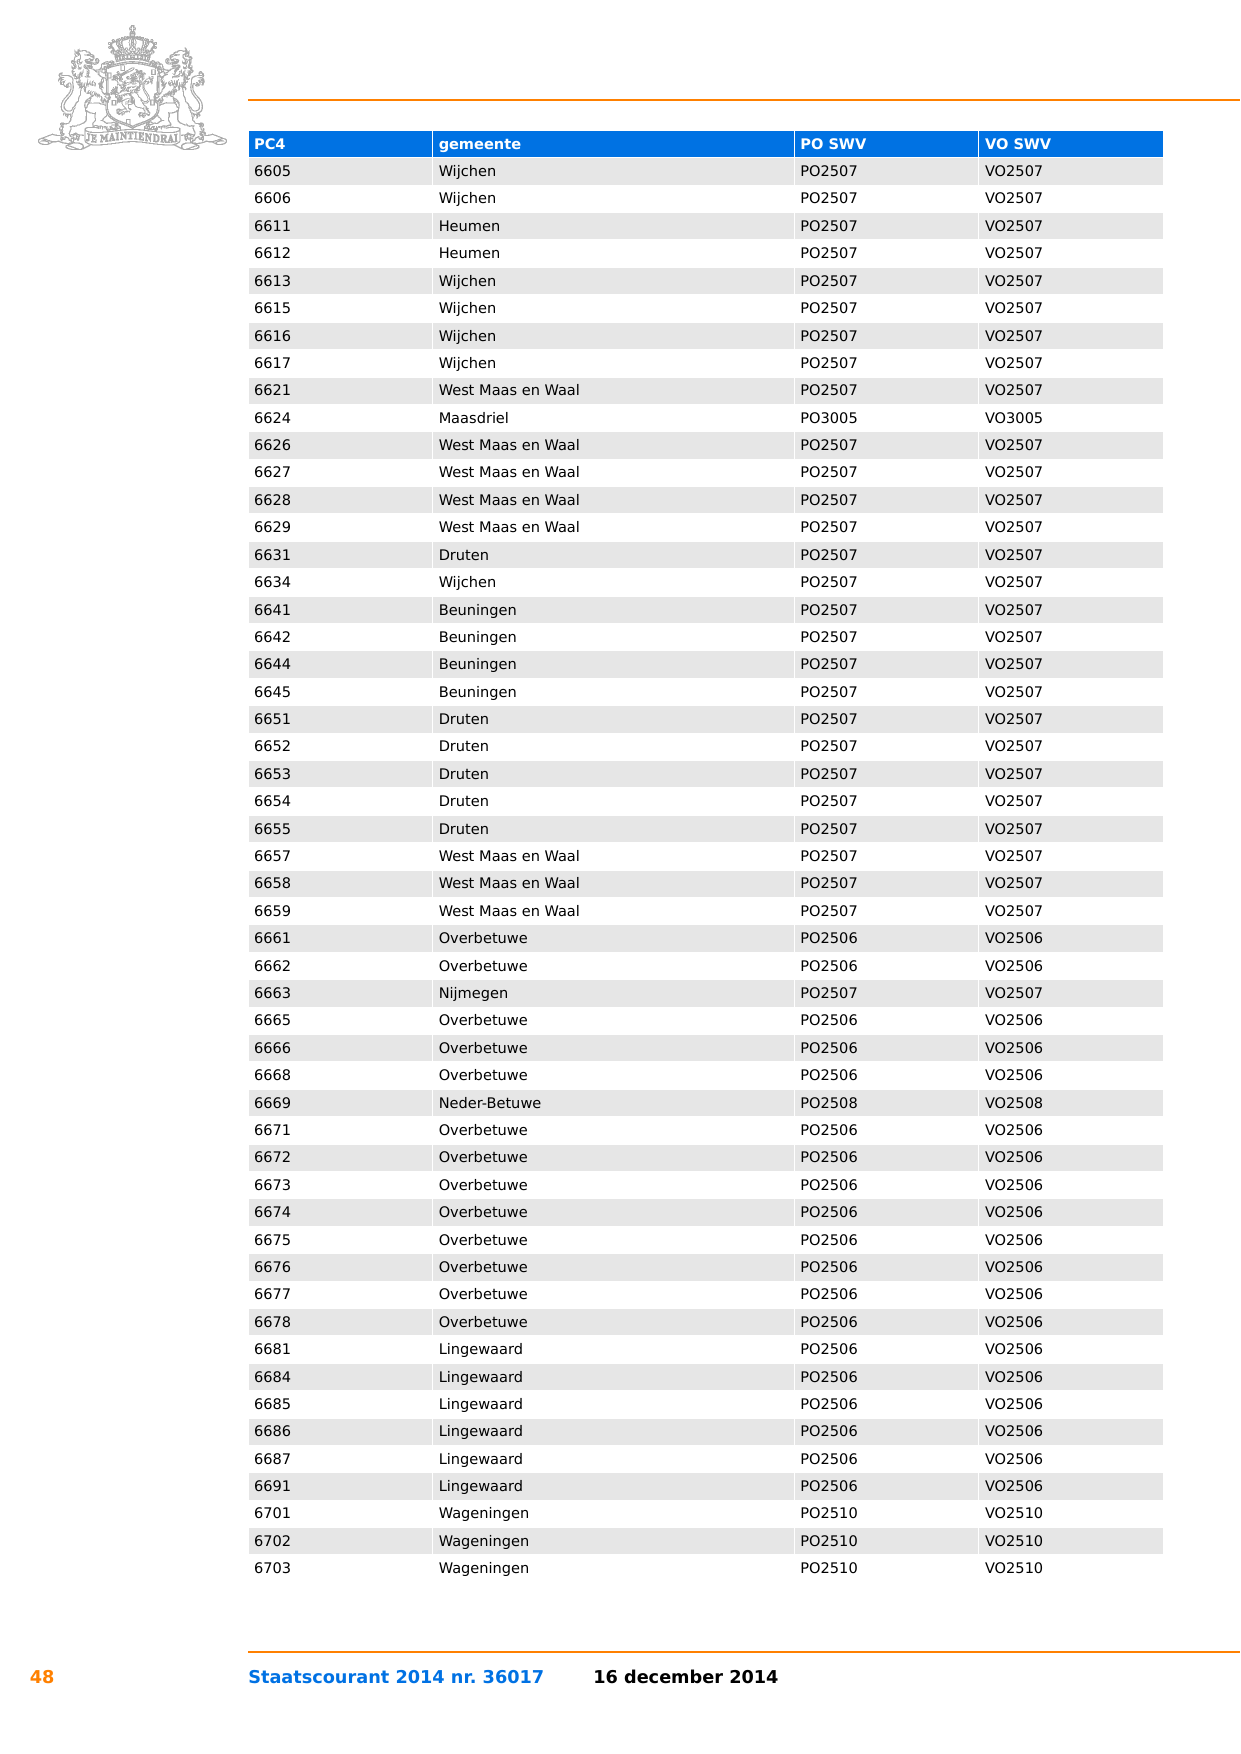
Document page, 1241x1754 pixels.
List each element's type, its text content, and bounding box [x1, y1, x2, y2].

table_cell 6666 [249, 1035, 432, 1061]
table_cell VO2507 [979, 597, 1163, 623]
table_cell Wijchen [433, 268, 794, 294]
table_cell Heumen [433, 213, 794, 239]
table_cell Wageningen [433, 1501, 794, 1527]
table_cell 6653 [249, 761, 432, 787]
table_cell PO2506 [795, 1419, 978, 1445]
table_cell VO2507 [979, 515, 1163, 541]
table_cell VO2507 [979, 241, 1163, 267]
table_cell VO2506 [979, 1199, 1163, 1226]
table_cell 6662 [249, 953, 432, 979]
table_cell PO2507 [795, 186, 978, 212]
table_cell Druten [433, 761, 794, 787]
table_cell VO2507 [979, 734, 1163, 760]
table_cell 6701 [249, 1501, 432, 1527]
table_cell VO2506 [979, 925, 1163, 952]
table_cell 6668 [249, 1063, 432, 1089]
table_cell PO2506 [795, 1391, 978, 1417]
table_cell 6681 [249, 1336, 432, 1363]
table_cell 6677 [249, 1282, 432, 1308]
table_cell Beuningen [433, 597, 794, 623]
table_cell 6676 [249, 1254, 432, 1281]
table_cell 6627 [249, 460, 432, 486]
table_cell 6634 [249, 569, 432, 596]
table_cell PO2507 [795, 295, 978, 322]
table_cell 6673 [249, 1172, 432, 1198]
table_cell PO2507 [795, 843, 978, 869]
table_cell 6661 [249, 925, 432, 952]
table_cell Lingewaard [433, 1446, 794, 1472]
table_cell PO2507 [795, 980, 978, 1007]
table_cell VO2507 [979, 268, 1163, 294]
table_cell PO2506 [795, 1473, 978, 1500]
table_cell West Maas en Waal [433, 487, 794, 513]
table_cell VO2507 [979, 679, 1163, 705]
table_cell Beuningen [433, 651, 794, 678]
table_cell 6629 [249, 515, 432, 541]
table_cell 6615 [249, 295, 432, 322]
table_cell 6654 [249, 789, 432, 815]
table_cell 6606 [249, 186, 432, 212]
table_cell Overbetuwe [433, 1282, 794, 1308]
table_cell 6613 [249, 268, 432, 294]
table_cell 6675 [249, 1227, 432, 1253]
table_cell Druten [433, 734, 794, 760]
table_cell 6655 [249, 816, 432, 842]
table_cell PO2507 [795, 679, 978, 705]
table_cell Overbetuwe [433, 1254, 794, 1281]
table_cell Overbetuwe [433, 1035, 794, 1061]
table_cell West Maas en Waal [433, 460, 794, 486]
table_cell 6616 [249, 323, 432, 349]
table_cell 6658 [249, 871, 432, 897]
table_cell PO2507 [795, 734, 978, 760]
table_cell VO2506 [979, 1336, 1163, 1363]
table_cell VO2510 [979, 1528, 1163, 1554]
table_cell PO2507 [795, 158, 978, 185]
table_cell Wageningen [433, 1528, 794, 1554]
table_cell VO2506 [979, 1172, 1163, 1198]
table_cell VO2507 [979, 158, 1163, 185]
table_cell Lingewaard [433, 1473, 794, 1500]
table_cell VO2507 [979, 816, 1163, 842]
table_cell PO2507 [795, 487, 978, 513]
table_cell Wijchen [433, 158, 794, 185]
table_cell Overbetuwe [433, 1008, 794, 1034]
table_cell PO2507 [795, 213, 978, 239]
table_cell VO2506 [979, 1364, 1163, 1390]
table_cell 6659 [249, 898, 432, 924]
table_cell Nijmegen [433, 980, 794, 1007]
table_cell PO2510 [795, 1501, 978, 1527]
table_cell VO2507 [979, 706, 1163, 733]
table_cell VO2508 [979, 1090, 1163, 1116]
table_header gemeente [433, 131, 794, 157]
table_cell Overbetuwe [433, 953, 794, 979]
table_cell PO2507 [795, 624, 978, 650]
table_cell PO2507 [795, 460, 978, 486]
table_cell Druten [433, 542, 794, 568]
table_cell 6669 [249, 1090, 432, 1116]
table_cell West Maas en Waal [433, 871, 794, 897]
table_cell VO2507 [979, 323, 1163, 349]
table_cell VO2506 [979, 1254, 1163, 1281]
table_cell VO2506 [979, 1227, 1163, 1253]
table_cell PO2506 [795, 1446, 978, 1472]
table_cell 6663 [249, 980, 432, 1007]
table_cell VO2507 [979, 980, 1163, 1007]
table_cell PO2507 [795, 789, 978, 815]
picture [38, 25, 227, 150]
table_cell PO2506 [795, 1035, 978, 1061]
table_cell PO2507 [795, 871, 978, 897]
table_cell Wageningen [433, 1556, 794, 1582]
table_cell 6657 [249, 843, 432, 869]
table_cell Lingewaard [433, 1364, 794, 1390]
table_cell 6665 [249, 1008, 432, 1034]
table_cell VO2507 [979, 186, 1163, 212]
table_header VO SWV [979, 131, 1163, 157]
table_cell VO2507 [979, 432, 1163, 459]
table_cell 6672 [249, 1145, 432, 1171]
table_cell VO2507 [979, 624, 1163, 650]
table_header PC4 [249, 131, 432, 157]
table_cell 6686 [249, 1419, 432, 1445]
table_cell PO2507 [795, 542, 978, 568]
table_cell VO2506 [979, 1117, 1163, 1143]
table_cell Wijchen [433, 323, 794, 349]
table_cell 6702 [249, 1528, 432, 1554]
table_cell West Maas en Waal [433, 432, 794, 459]
table_cell 6631 [249, 542, 432, 568]
table_cell PO2506 [795, 1172, 978, 1198]
table_cell Overbetuwe [433, 1227, 794, 1253]
table_cell West Maas en Waal [433, 515, 794, 541]
table_cell PO2506 [795, 1008, 978, 1034]
table_cell 6642 [249, 624, 432, 650]
table_cell West Maas en Waal [433, 843, 794, 869]
table_cell VO2506 [979, 1008, 1163, 1034]
table_cell VO2507 [979, 651, 1163, 678]
table_cell West Maas en Waal [433, 378, 794, 404]
table_cell 6703 [249, 1556, 432, 1582]
table_cell Wijchen [433, 350, 794, 376]
table_cell 6605 [249, 158, 432, 185]
table_cell PO2507 [795, 816, 978, 842]
table_cell Overbetuwe [433, 1117, 794, 1143]
table_cell Druten [433, 816, 794, 842]
table_cell Beuningen [433, 679, 794, 705]
table_cell PO2507 [795, 597, 978, 623]
table_cell Druten [433, 706, 794, 733]
table_cell PO2508 [795, 1090, 978, 1116]
table_cell PO2506 [795, 1145, 978, 1171]
table_cell 6612 [249, 241, 432, 267]
table_cell VO2506 [979, 1145, 1163, 1171]
table_cell PO2507 [795, 268, 978, 294]
table_cell VO2507 [979, 569, 1163, 596]
table_cell VO2507 [979, 542, 1163, 568]
table_cell 6621 [249, 378, 432, 404]
table_cell PO2506 [795, 953, 978, 979]
table_cell PO2506 [795, 1309, 978, 1335]
table_cell PO3005 [795, 405, 978, 431]
table_cell Druten [433, 789, 794, 815]
table_cell Lingewaard [433, 1336, 794, 1363]
table_cell 6684 [249, 1364, 432, 1390]
table_cell VO2507 [979, 378, 1163, 404]
table_cell VO2506 [979, 1063, 1163, 1089]
table_cell West Maas en Waal [433, 898, 794, 924]
table_cell VO2507 [979, 460, 1163, 486]
table_cell Overbetuwe [433, 1199, 794, 1226]
table_cell Lingewaard [433, 1419, 794, 1445]
table_cell Wijchen [433, 295, 794, 322]
table_cell Maasdriel [433, 405, 794, 431]
table_cell 6678 [249, 1309, 432, 1335]
table_cell Overbetuwe [433, 1063, 794, 1089]
table_cell VO2506 [979, 1473, 1163, 1500]
table_cell PO2507 [795, 515, 978, 541]
table_cell 6645 [249, 679, 432, 705]
table_header PO SWV [795, 131, 978, 157]
table_cell VO2507 [979, 487, 1163, 513]
table_cell VO2507 [979, 871, 1163, 897]
table_cell Heumen [433, 241, 794, 267]
table_cell 6685 [249, 1391, 432, 1417]
table_cell PO2507 [795, 323, 978, 349]
table_cell PO2510 [795, 1528, 978, 1554]
table_cell 6674 [249, 1199, 432, 1226]
table_cell PO2506 [795, 1117, 978, 1143]
table_cell VO2506 [979, 1391, 1163, 1417]
table_cell PO2510 [795, 1556, 978, 1582]
table_cell PO2507 [795, 651, 978, 678]
table_cell PO2507 [795, 378, 978, 404]
table_cell VO2507 [979, 213, 1163, 239]
table_cell VO2506 [979, 1446, 1163, 1472]
table_cell PO2506 [795, 1227, 978, 1253]
table_cell VO2507 [979, 761, 1163, 787]
table_cell 6652 [249, 734, 432, 760]
table_cell PO2506 [795, 925, 978, 952]
table_cell PO2507 [795, 569, 978, 596]
table_cell VO2507 [979, 789, 1163, 815]
table_cell VO2507 [979, 898, 1163, 924]
table_cell 6687 [249, 1446, 432, 1472]
table_cell PO2506 [795, 1199, 978, 1226]
table_cell Beuningen [433, 624, 794, 650]
table_cell VO2506 [979, 1282, 1163, 1308]
table_cell PO2507 [795, 350, 978, 376]
table_cell 6691 [249, 1473, 432, 1500]
table_cell Wijchen [433, 186, 794, 212]
table_cell VO2510 [979, 1501, 1163, 1527]
table_cell Overbetuwe [433, 1309, 794, 1335]
table_cell PO2507 [795, 706, 978, 733]
table_cell Lingewaard [433, 1391, 794, 1417]
table_cell 6624 [249, 405, 432, 431]
table_cell PO2507 [795, 432, 978, 459]
table_cell PO2506 [795, 1282, 978, 1308]
table_cell VO2507 [979, 295, 1163, 322]
table_cell VO3005 [979, 405, 1163, 431]
table_cell Overbetuwe [433, 1145, 794, 1171]
table_cell 6651 [249, 706, 432, 733]
table_cell Overbetuwe [433, 1172, 794, 1198]
table_cell 6641 [249, 597, 432, 623]
table_cell 6626 [249, 432, 432, 459]
table_cell 6671 [249, 1117, 432, 1143]
table_cell PO2506 [795, 1063, 978, 1089]
table_cell VO2506 [979, 953, 1163, 979]
table_cell PO2507 [795, 761, 978, 787]
table_cell VO2507 [979, 843, 1163, 869]
table_cell VO2506 [979, 1419, 1163, 1445]
table_cell 6644 [249, 651, 432, 678]
table_cell VO2506 [979, 1035, 1163, 1061]
table_cell 6617 [249, 350, 432, 376]
table_cell VO2510 [979, 1556, 1163, 1582]
table_cell VO2506 [979, 1309, 1163, 1335]
table_cell 6611 [249, 213, 432, 239]
table_cell PO2506 [795, 1336, 978, 1363]
table_cell PO2507 [795, 898, 978, 924]
table_cell PO2506 [795, 1254, 978, 1281]
table_cell VO2507 [979, 350, 1163, 376]
table_cell 6628 [249, 487, 432, 513]
table_cell PO2506 [795, 1364, 978, 1390]
table_cell Wijchen [433, 569, 794, 596]
table_cell PO2507 [795, 241, 978, 267]
table_cell Neder-Betuwe [433, 1090, 794, 1116]
table_cell Overbetuwe [433, 925, 794, 952]
